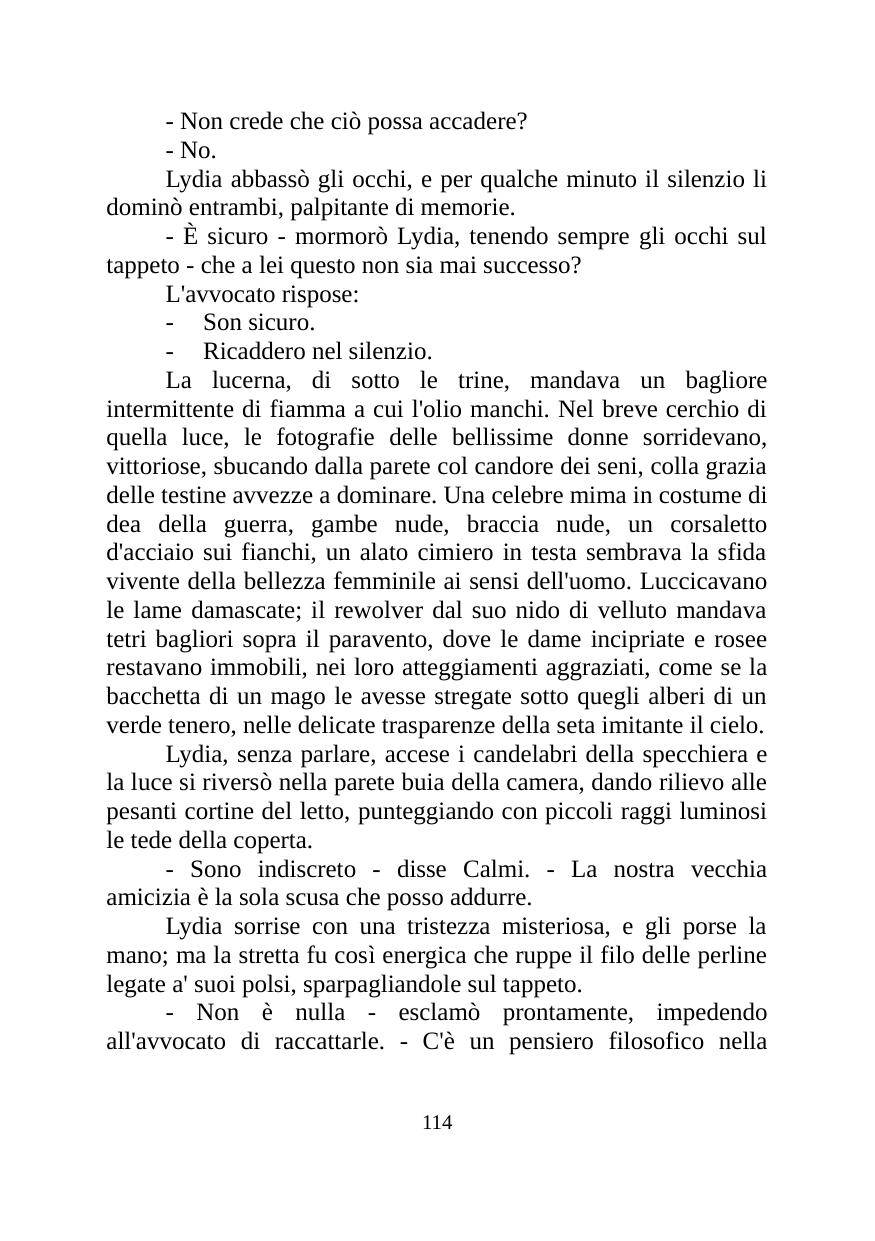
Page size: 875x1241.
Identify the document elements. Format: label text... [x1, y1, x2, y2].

text L'avvocato rispose: [106, 279, 768, 307]
text - Non crede che ciò possa accadere? [106, 106, 768, 135]
text - Sono indiscreto - disse Calmi. - La nostra vecchia amicizia è la sola scusa che posso addurre. [106, 854, 768, 911]
text Lydia sorrise con una tristezza misteriosa, e gli porse la mano; ma la stretta fu così energica che ruppe il filo delle perline legate a' suoi polsi, sparpagliandole sul tappeto. [106, 911, 768, 997]
text - No. [106, 135, 768, 164]
text Lydia abbassò gli occhi, e per qualche minuto il silenzio li dominò entrambi, palpitante di memorie. [106, 164, 768, 221]
text La lucerna, di sotto le trine, mandava un bagliore intermittente di fiamma a cui l'olio manchi. Nel breve cerchio di quella luce, le fotografie delle bellissime donne sorridevano, vittoriose, sbucando dalla parete col candore dei seni, colla grazia delle testine avvezze a dominare. Una celebre mima in costume di dea della guerra, gambe nude, braccia nude, un corsaletto d'acciaio sui fianchi, un alato cimiero in testa sembrava la sfida vivente della bellezza femminile ai sensi dell'uomo. Luccicavano le lame damascate; il rewolver dal suo nido di velluto mandava tetri bagliori sopra il paravento, dove le dame incipriate e rosee restavano immobili, nei loro atteggiamenti aggraziati, come se la bacchetta di un mago le avesse stregate sotto quegli alberi di un verde tenero, nelle delicate trasparenze della seta imitante il cielo. [106, 365, 768, 739]
list Son sicuro. [165, 307, 768, 336]
text - È sicuro - mormorò Lydia, tenendo sempre gli occhi sul tappeto - che a lei questo non sia mai successo? [106, 221, 768, 279]
text Lydia, senza parlare, accese i candelabri della specchiera e la luce si riversò nella parete buia della camera, dando rilievo alle pesanti cortine del letto, punteggiando con piccoli raggi luminosi le tede della coperta. [106, 739, 768, 854]
text - Non è nulla - esclamò prontamente, impedendo all'avvocato di raccattarle. - C'è un pensiero filosofico nella [106, 997, 768, 1055]
list Ricaddero nel silenzio. [165, 336, 768, 365]
